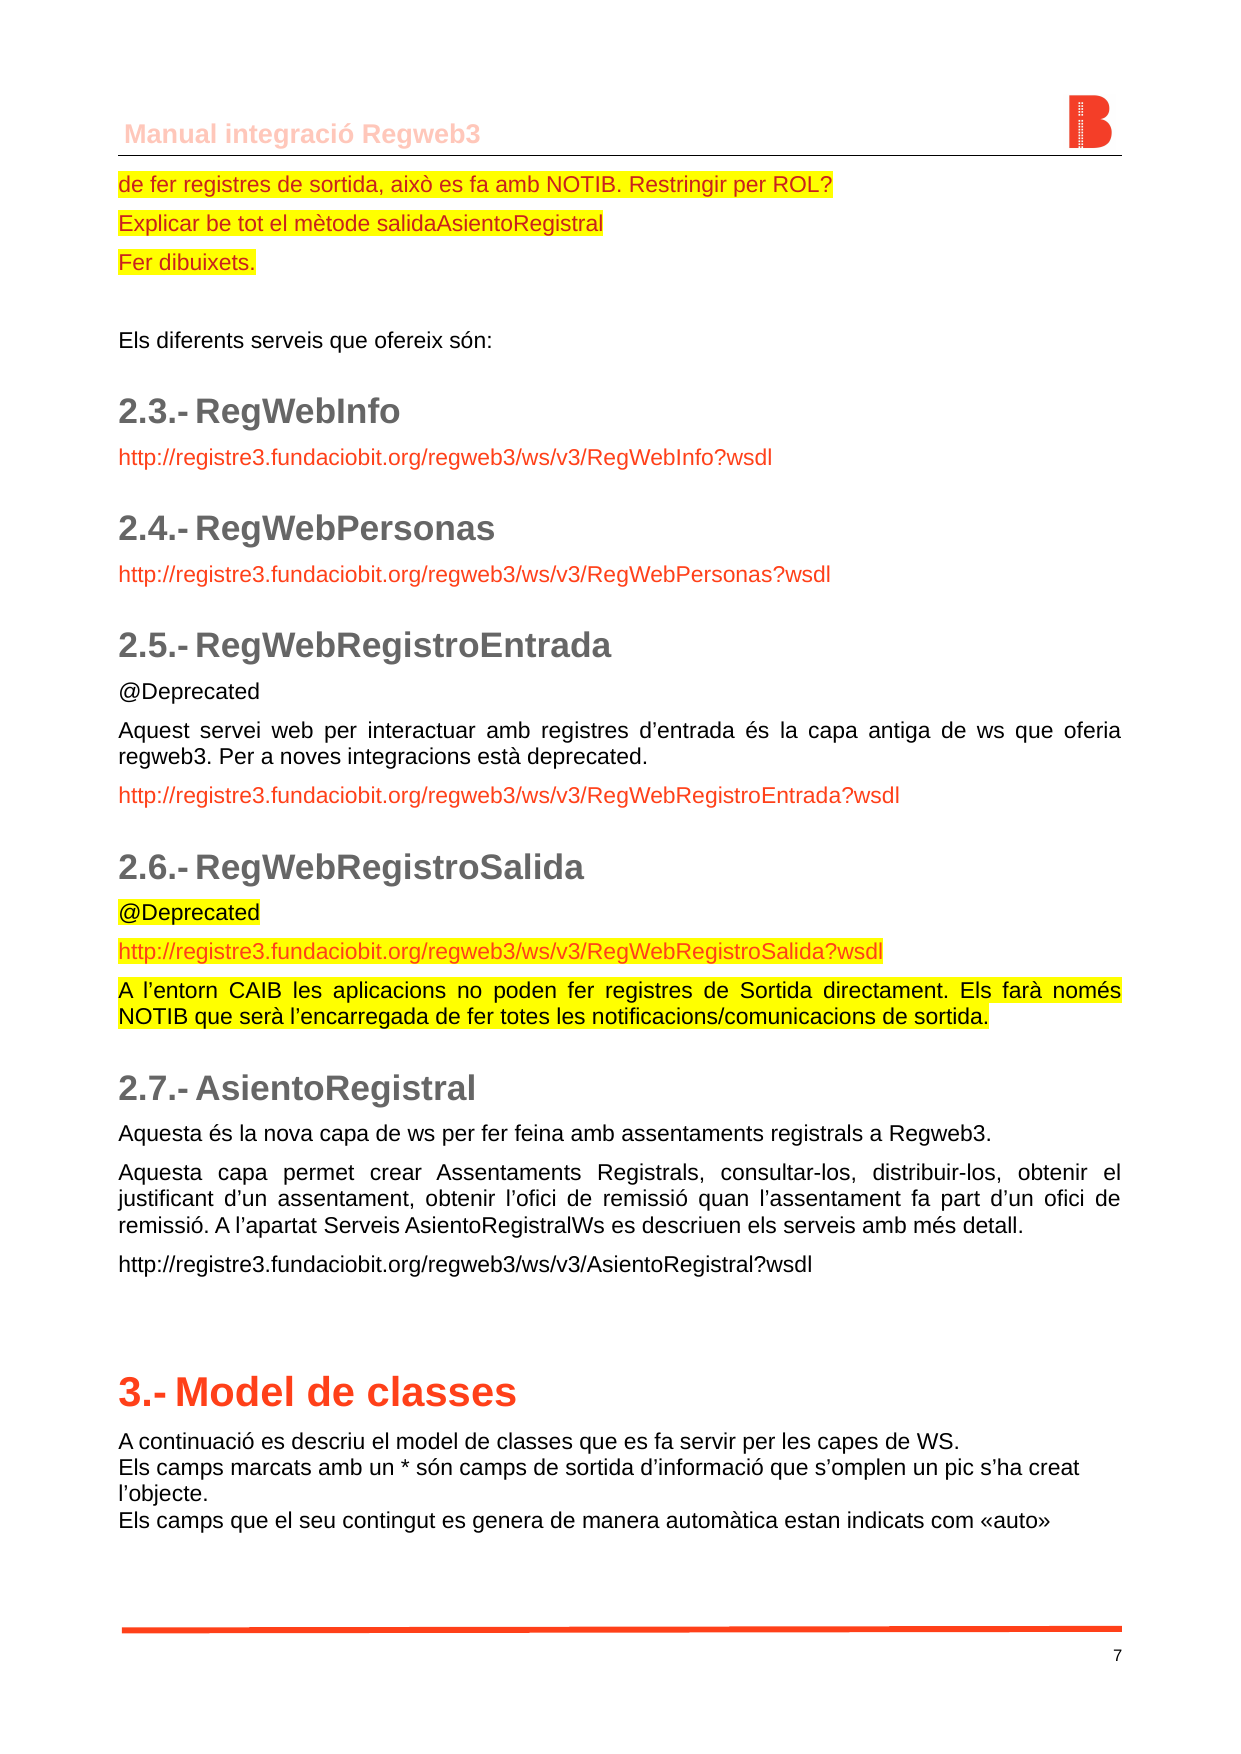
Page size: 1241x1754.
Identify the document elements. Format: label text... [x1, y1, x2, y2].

text Els camps marcats amb un * són camps de sortida d’informació que s’omplen un pic s’ha creat l’objecte. [118, 1454, 1122, 1507]
subtitle Model de classes [118, 1367, 1122, 1415]
text Els camps que el seu contingut es genera de manera automàtica estan indicats com «auto» [118, 1507, 1122, 1533]
subtitle RegWebInfo [118, 391, 1122, 431]
text Aquest servei web per interactuar amb registres d’entrada és la capa antiga de ws que oferia regweb3. Per a noves integracions està deprecated. [118, 717, 1122, 769]
text Fer dibuixets. [118, 249, 1122, 275]
text A l’entorn CAIB les aplicacions no poden fer registres de Sortida directament. Els farà només NOTIB que serà l’encarregada de fer totes les notificacions/comunicacions de sortida. [118, 977, 1122, 1029]
subtitle RegWebRegistroEntrada [118, 625, 1122, 665]
picture [1063, 94, 1117, 150]
text http://registre3.fundaciobit.org/regweb3/ws/v3/RegWebInfo?wsdl [118, 444, 1122, 470]
subtitle AsientoRegistral [118, 1067, 1122, 1108]
text Aquesta és la nova capa de ws per fer feina amb assentaments registrals a Regweb3. [118, 1120, 1122, 1147]
text @Deprecated [118, 678, 1122, 704]
subtitle RegWebPersonas [118, 508, 1122, 548]
text http://registre3.fundaciobit.org/regweb3/ws/v3/RegWebRegistroEntrada?wsdl [118, 782, 1122, 808]
subtitle RegWebRegistroSalida [118, 846, 1122, 887]
text Els diferents serveis que ofereix són: [118, 327, 1122, 353]
text @Deprecated [118, 899, 1122, 925]
text A continuació es descriu el model de classes que es fa servir per les capes de WS. [118, 1428, 1122, 1454]
text http://registre3.fundaciobit.org/regweb3/ws/v3/AsientoRegistral?wsdl [118, 1251, 1122, 1277]
text Aquesta capa permet crear Assentaments Registrals, consultar-los, distribuir-los, obtenir el justificant d’un assentament, obtenir l’ofici de remissió quan l’assentament fa part d’un ofici de remissió. A l’apartat Serveis AsientoRegistralWs es descriuen els serveis amb més detall. [118, 1159, 1122, 1238]
text de fer registres de sortida, això es fa amb NOTIB. Restringir per ROL? [118, 171, 1122, 198]
text http://registre3.fundaciobit.org/regweb3/ws/v3/RegWebPersonas?wsdl [118, 561, 1122, 587]
text Explicar be tot el mètode salidaAsientoRegistral [118, 210, 1122, 236]
text http://registre3.fundaciobit.org/regweb3/ws/v3/RegWebRegistroSalida?wsdl [118, 938, 1122, 964]
